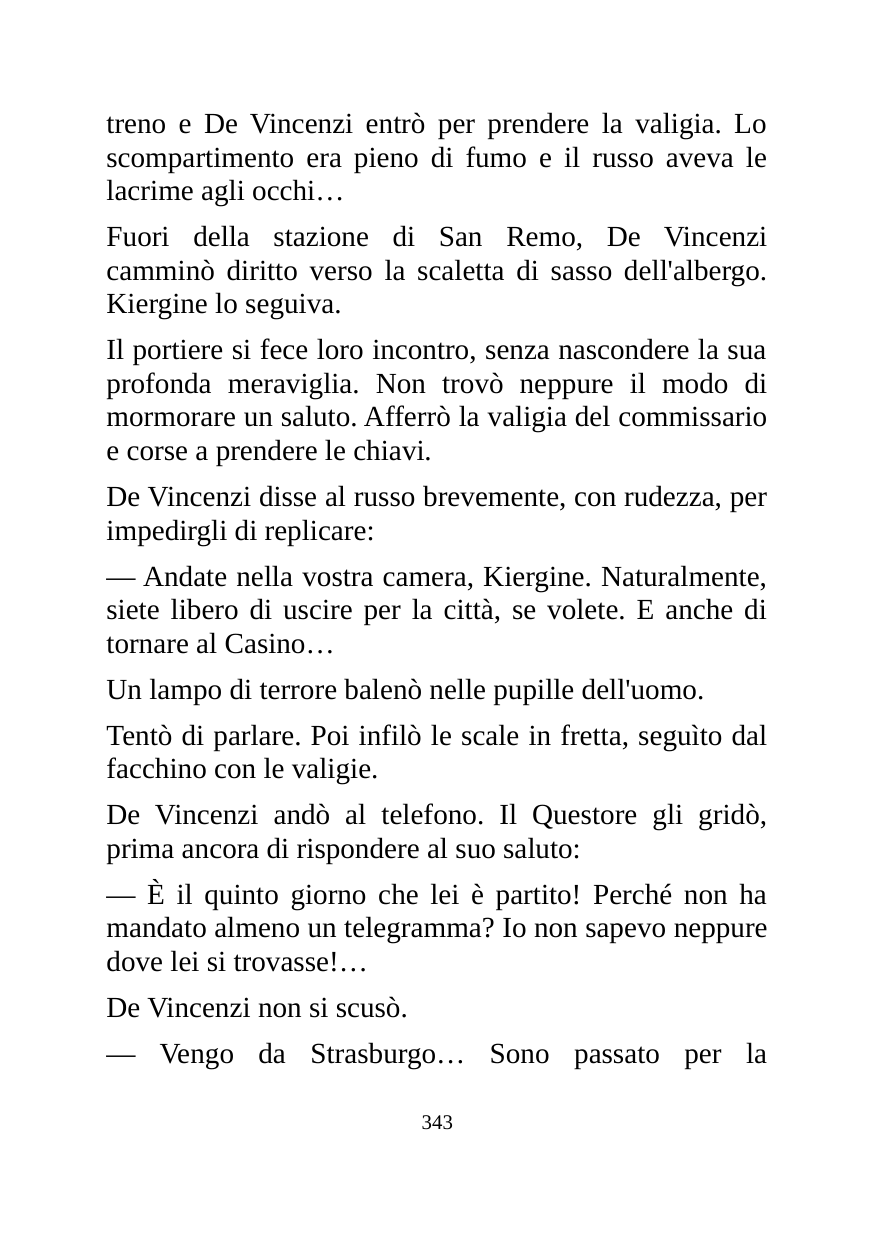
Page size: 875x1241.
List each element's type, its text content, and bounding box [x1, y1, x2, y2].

text De Vincenzi disse al russo brevemente, con rudezza, per impedirgli di replicare: [106, 479, 768, 546]
text Un lampo di terrore balenò nelle pupille dell'uomo. [106, 672, 768, 705]
text Il portiere si fece loro incontro, senza nascondere la sua profonda meraviglia. Non trovò neppure il modo di mormorare un saluto. Afferrò la valigia del commissario e corse a prendere le chiavi. [106, 332, 768, 467]
text De Vincenzi non si scusò. [106, 990, 768, 1024]
text Fuori della stazione di San Remo, De Vincenzi camminò diritto verso la scaletta di sasso dell'albergo. Kiergine lo seguiva. [106, 219, 768, 320]
text De Vincenzi andò al telefono. Il Questore gli gridò, prima ancora di rispondere al suo saluto: [106, 797, 768, 864]
text treno e De Vincenzi entrò per prendere la valigia. Lo scompartimento era pieno di fumo e il russo aveva le lacrime agli occhi… [106, 106, 768, 207]
text — È il quinto giorno che lei è partito! Perché non ha mandato almeno un telegramma? Io non sapevo neppure dove lei si trovasse!… [106, 877, 768, 978]
text — Vengo da Strasburgo… Sono passato per la [106, 1036, 768, 1070]
text — Andate nella vostra camera, Kiergine. Naturalmente, siete libero di uscire per la città, se volete. E anche di tornare al Casino… [106, 559, 768, 659]
text Tentò di parlare. Poi infilò le scale in fretta, seguìto dal facchino con le valigie. [106, 718, 768, 785]
